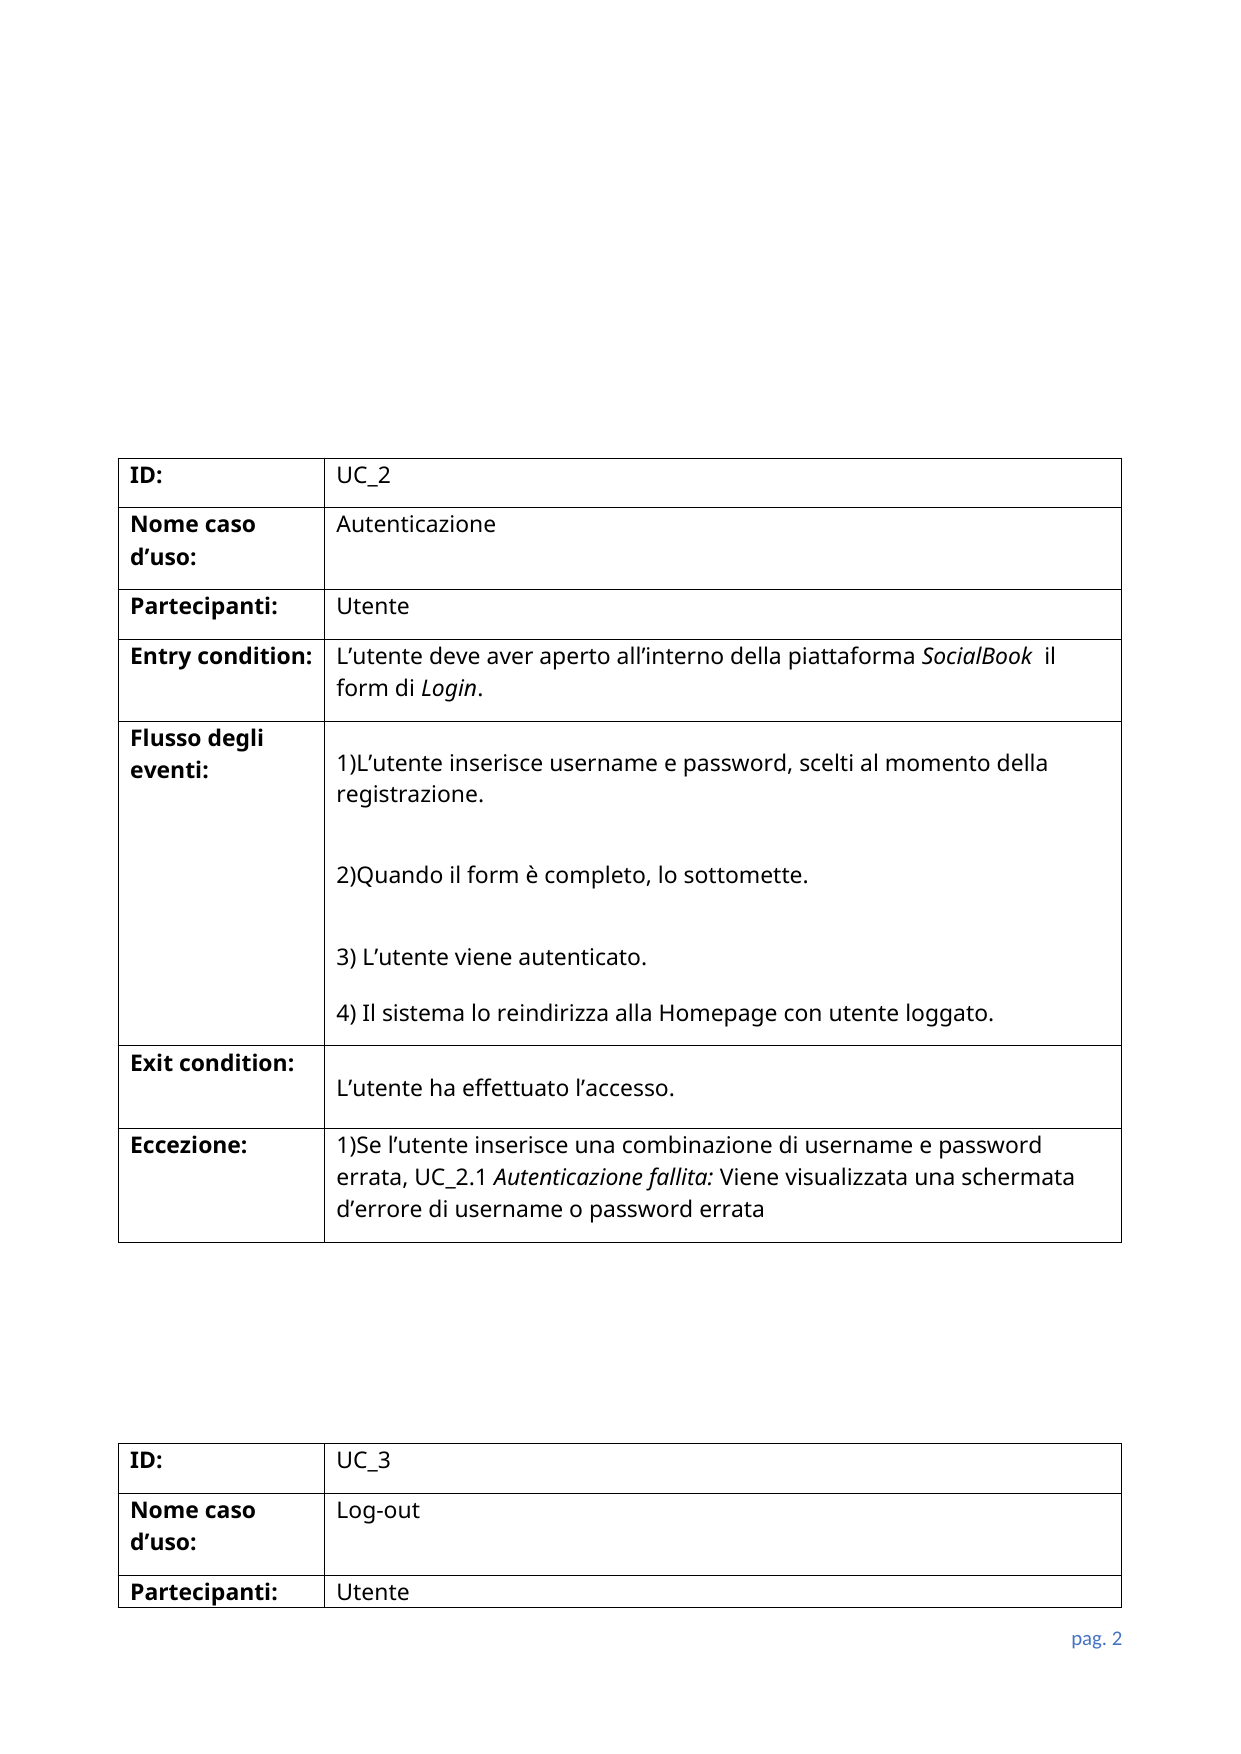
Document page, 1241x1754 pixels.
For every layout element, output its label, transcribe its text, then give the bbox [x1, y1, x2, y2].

table_cell Partecipanti: [119, 590, 324, 639]
table_cell Exit condition: [119, 1046, 324, 1128]
table_cell Flusso degli eventi: [119, 722, 324, 1045]
table_cell Utente [325, 1576, 1121, 1607]
table_header ID: [119, 1444, 324, 1493]
table_cell Autenticazione [325, 508, 1121, 589]
table_cell Partecipanti: [119, 1576, 324, 1607]
table_cell 1)Se l’utente inserisce una combinazione di username e password errata, UC_2.1 Autenticazione fallita: Viene visualizzata una schermata d’errore di username o password errata [325, 1129, 1121, 1242]
table_header ID: [119, 459, 324, 507]
table_cell 1)L’utente inserisce username e password, scelti al momento della registrazione. 2)Quando il form è completo, lo sottomette. 3) L’utente viene autenticato. 4) Il sistema lo reindirizza alla Homepage con utente loggato. [325, 722, 1121, 1045]
table_cell Entry condition: [119, 640, 324, 721]
table_header UC_3 [325, 1444, 1121, 1493]
table_cell Nome caso d’uso: [119, 508, 324, 589]
table_header UC_2 [325, 459, 1121, 507]
table_cell L’utente ha effettuato l’accesso. [325, 1046, 1121, 1128]
table_cell Log-out [325, 1494, 1121, 1575]
table_cell Eccezione: [119, 1129, 324, 1242]
table_cell Nome caso d’uso: [119, 1494, 324, 1575]
table_cell L’utente deve aver aperto all’interno della piattaforma SocialBook il form di Login. [325, 640, 1121, 721]
table_cell Utente [325, 590, 1121, 639]
